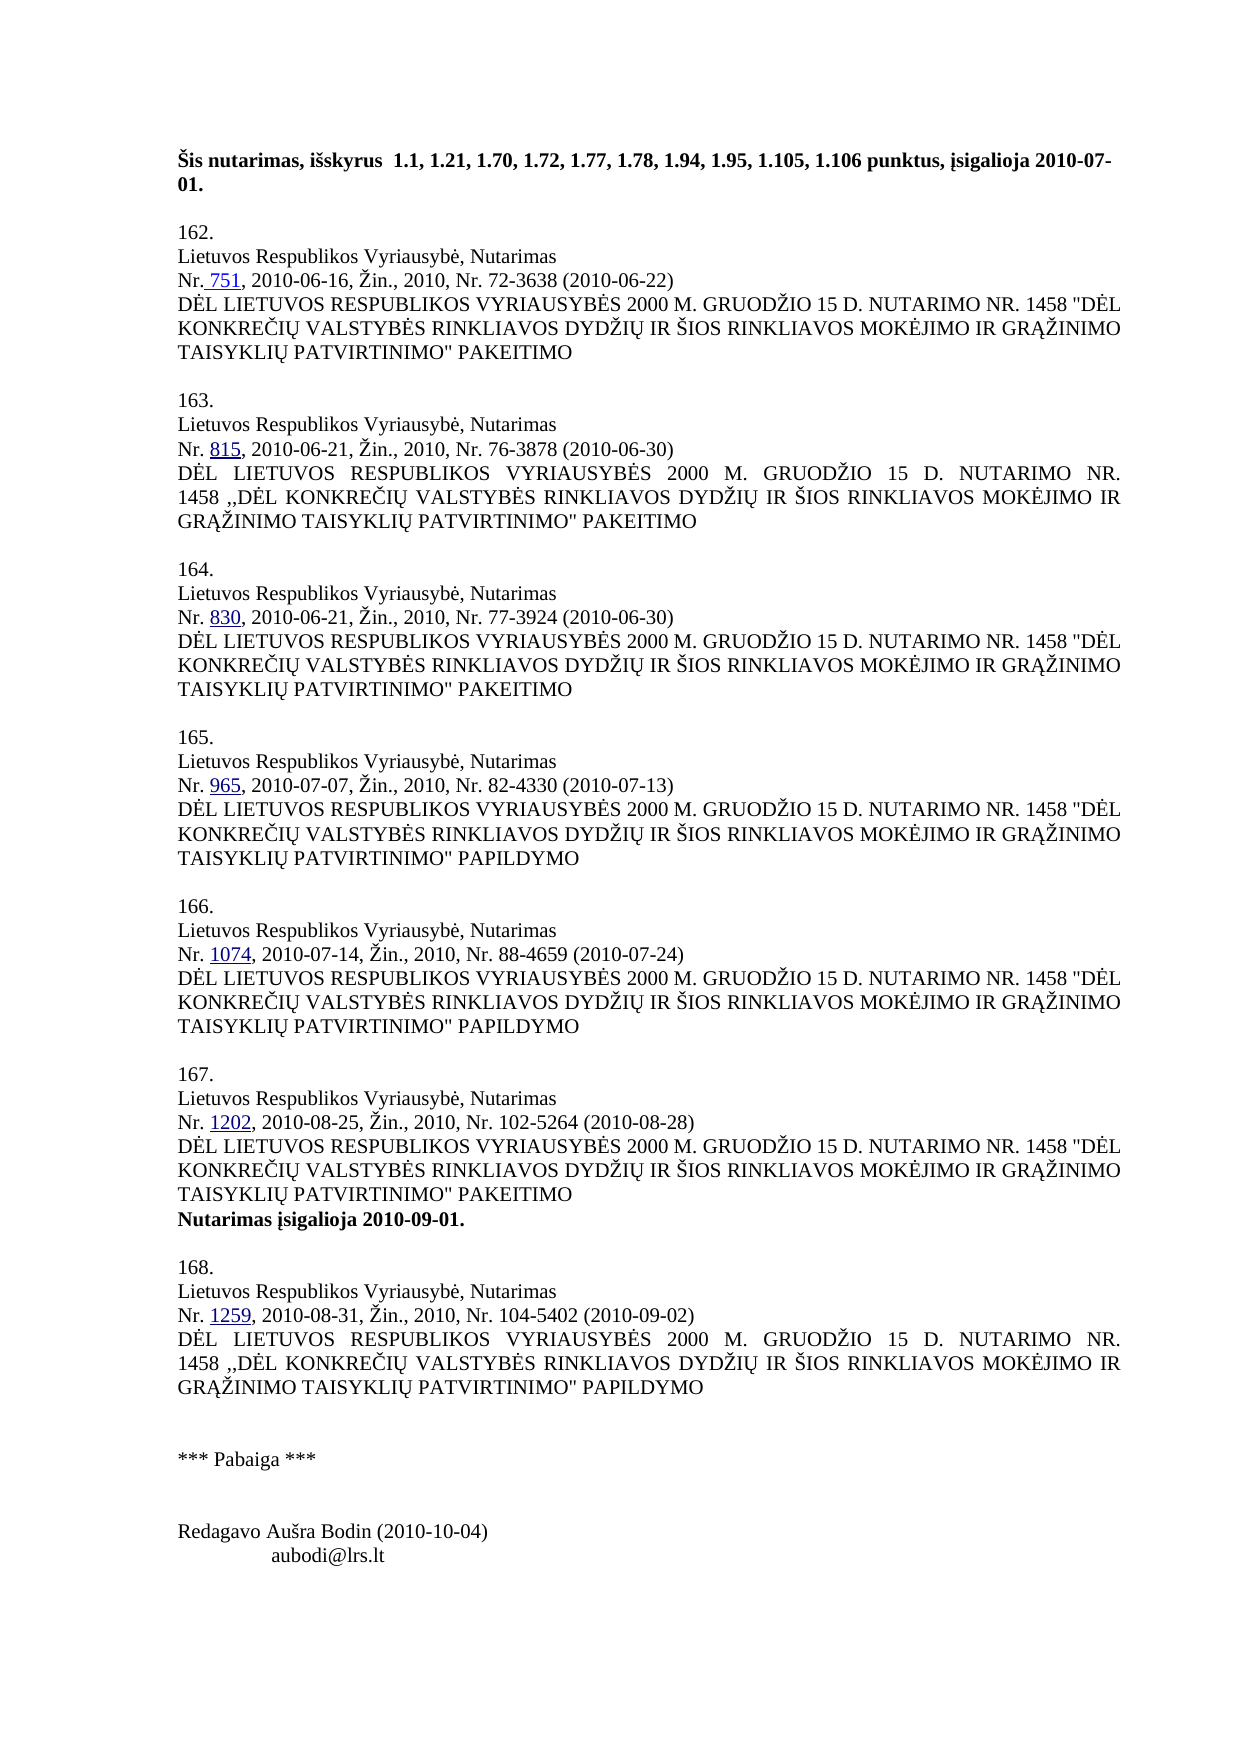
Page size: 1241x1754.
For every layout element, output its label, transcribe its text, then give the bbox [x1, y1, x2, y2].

text Lietuvos Respublikos Vyriausybė, Nutarimas [177, 749, 1122, 773]
text DĖL LIETUVOS RESPUBLIKOS VYRIAUSYBĖS 2000 M. GRUODŽIO 15 D. NUTARIMO NR. 1458 "DĖL KONKREČIŲ VALSTYBĖS RINKLIAVOS DYDŽIŲ IR ŠIOS RINKLIAVOS MOKĖJIMO IR GRĄŽINIMO TAISYKLIŲ PATVIRTINIMO" PAPILDYMO [177, 966, 1122, 1038]
text 163. [177, 388, 1122, 412]
text DĖL LIETUVOS RESPUBLIKOS VYRIAUSYBĖS 2000 M. GRUODŽIO 15 D. NUTARIMO NR. 1458 "DĖL KONKREČIŲ VALSTYBĖS RINKLIAVOS DYDŽIŲ IR ŠIOS RINKLIAVOS MOKĖJIMO IR GRĄŽINIMO TAISYKLIŲ PATVIRTINIMO" PAKEITIMO [177, 629, 1122, 701]
text DĖL LIETUVOS RESPUBLIKOS VYRIAUSYBĖS 2000 M. GRUODŽIO 15 D. NUTARIMO NR. 1458 "DĖL KONKREČIŲ VALSTYBĖS RINKLIAVOS DYDŽIŲ IR ŠIOS RINKLIAVOS MOKĖJIMO IR GRĄŽINIMO TAISYKLIŲ PATVIRTINIMO" PAKEITIMO [177, 1134, 1122, 1206]
text Lietuvos Respublikos Vyriausybė, Nutarimas [177, 918, 1122, 942]
text Nr. 751, 2010-06-16, Žin., 2010, Nr. 72-3638 (2010-06-22) [177, 268, 1122, 292]
text Nr. 965, 2010-07-07, Žin., 2010, Nr. 82-4330 (2010-07-13) [177, 773, 1122, 797]
text Lietuvos Respublikos Vyriausybė, Nutarimas [177, 581, 1122, 605]
text Nr. 1259, 2010-08-31, Žin., 2010, Nr. 104-5402 (2010-09-02) [177, 1303, 1122, 1327]
text DĖL LIETUVOS RESPUBLIKOS VYRIAUSYBĖS 2000 M. GRUODŽIO 15 D. NUTARIMO NR. 1458 ,,DĖL KONKREČIŲ VALSTYBĖS RINKLIAVOS DYDŽIŲ IR ŠIOS RINKLIAVOS MOKĖJIMO IR GRĄŽINIMO TAISYKLIŲ PATVIRTINIMO" PAPILDYMO [177, 1327, 1122, 1399]
text Nr. 1202, 2010-08-25, Žin., 2010, Nr. 102-5264 (2010-08-28) [177, 1110, 1122, 1134]
text Lietuvos Respublikos Vyriausybė, Nutarimas [177, 244, 1122, 268]
text Redagavo Aušra Bodin (2010-10-04) [177, 1519, 1122, 1543]
text 162. [177, 220, 1122, 244]
text Nr. 815, 2010-06-21, Žin., 2010, Nr. 76-3878 (2010-06-30) [177, 436, 1122, 461]
text Nr. 830, 2010-06-21, Žin., 2010, Nr. 77-3924 (2010-06-30) [177, 605, 1122, 629]
text aubodi@lrs.lt [177, 1543, 1122, 1567]
text Lietuvos Respublikos Vyriausybė, Nutarimas [177, 1279, 1122, 1303]
text Lietuvos Respublikos Vyriausybė, Nutarimas [177, 412, 1122, 436]
text DĖL LIETUVOS RESPUBLIKOS VYRIAUSYBĖS 2000 M. GRUODŽIO 15 D. NUTARIMO NR. 1458 ,,DĖL KONKREČIŲ VALSTYBĖS RINKLIAVOS DYDŽIŲ IR ŠIOS RINKLIAVOS MOKĖJIMO IR GRĄŽINIMO TAISYKLIŲ PATVIRTINIMO" PAKEITIMO [177, 461, 1122, 533]
text 165. [177, 725, 1122, 749]
text DĖL LIETUVOS RESPUBLIKOS VYRIAUSYBĖS 2000 M. GRUODŽIO 15 D. NUTARIMO NR. 1458 "DĖL KONKREČIŲ VALSTYBĖS RINKLIAVOS DYDŽIŲ IR ŠIOS RINKLIAVOS MOKĖJIMO IR GRĄŽINIMO TAISYKLIŲ PATVIRTINIMO" PAPILDYMO [177, 797, 1122, 869]
text *** Pabaiga *** [177, 1447, 1122, 1471]
text 164. [177, 557, 1122, 581]
text DĖL LIETUVOS RESPUBLIKOS VYRIAUSYBĖS 2000 M. GRUODŽIO 15 D. NUTARIMO NR. 1458 "DĖL KONKREČIŲ VALSTYBĖS RINKLIAVOS DYDŽIŲ IR ŠIOS RINKLIAVOS MOKĖJIMO IR GRĄŽINIMO TAISYKLIŲ PATVIRTINIMO" PAKEITIMO [177, 292, 1122, 364]
text Nutarimas įsigalioja 2010-09-01. [177, 1206, 1122, 1231]
text 168. [177, 1254, 1122, 1279]
text Nr. 1074, 2010-07-14, Žin., 2010, Nr. 88-4659 (2010-07-24) [177, 942, 1122, 966]
text Lietuvos Respublikos Vyriausybė, Nutarimas [177, 1086, 1122, 1110]
text Šis nutarimas, išskyrus 1.1, 1.21, 1.70, 1.72, 1.77, 1.78, 1.94, 1.95, 1.105, 1.106 punktus, įsigalioja 2010-07-01. [177, 148, 1122, 196]
text 166. [177, 894, 1122, 918]
text 167. [177, 1062, 1122, 1086]
